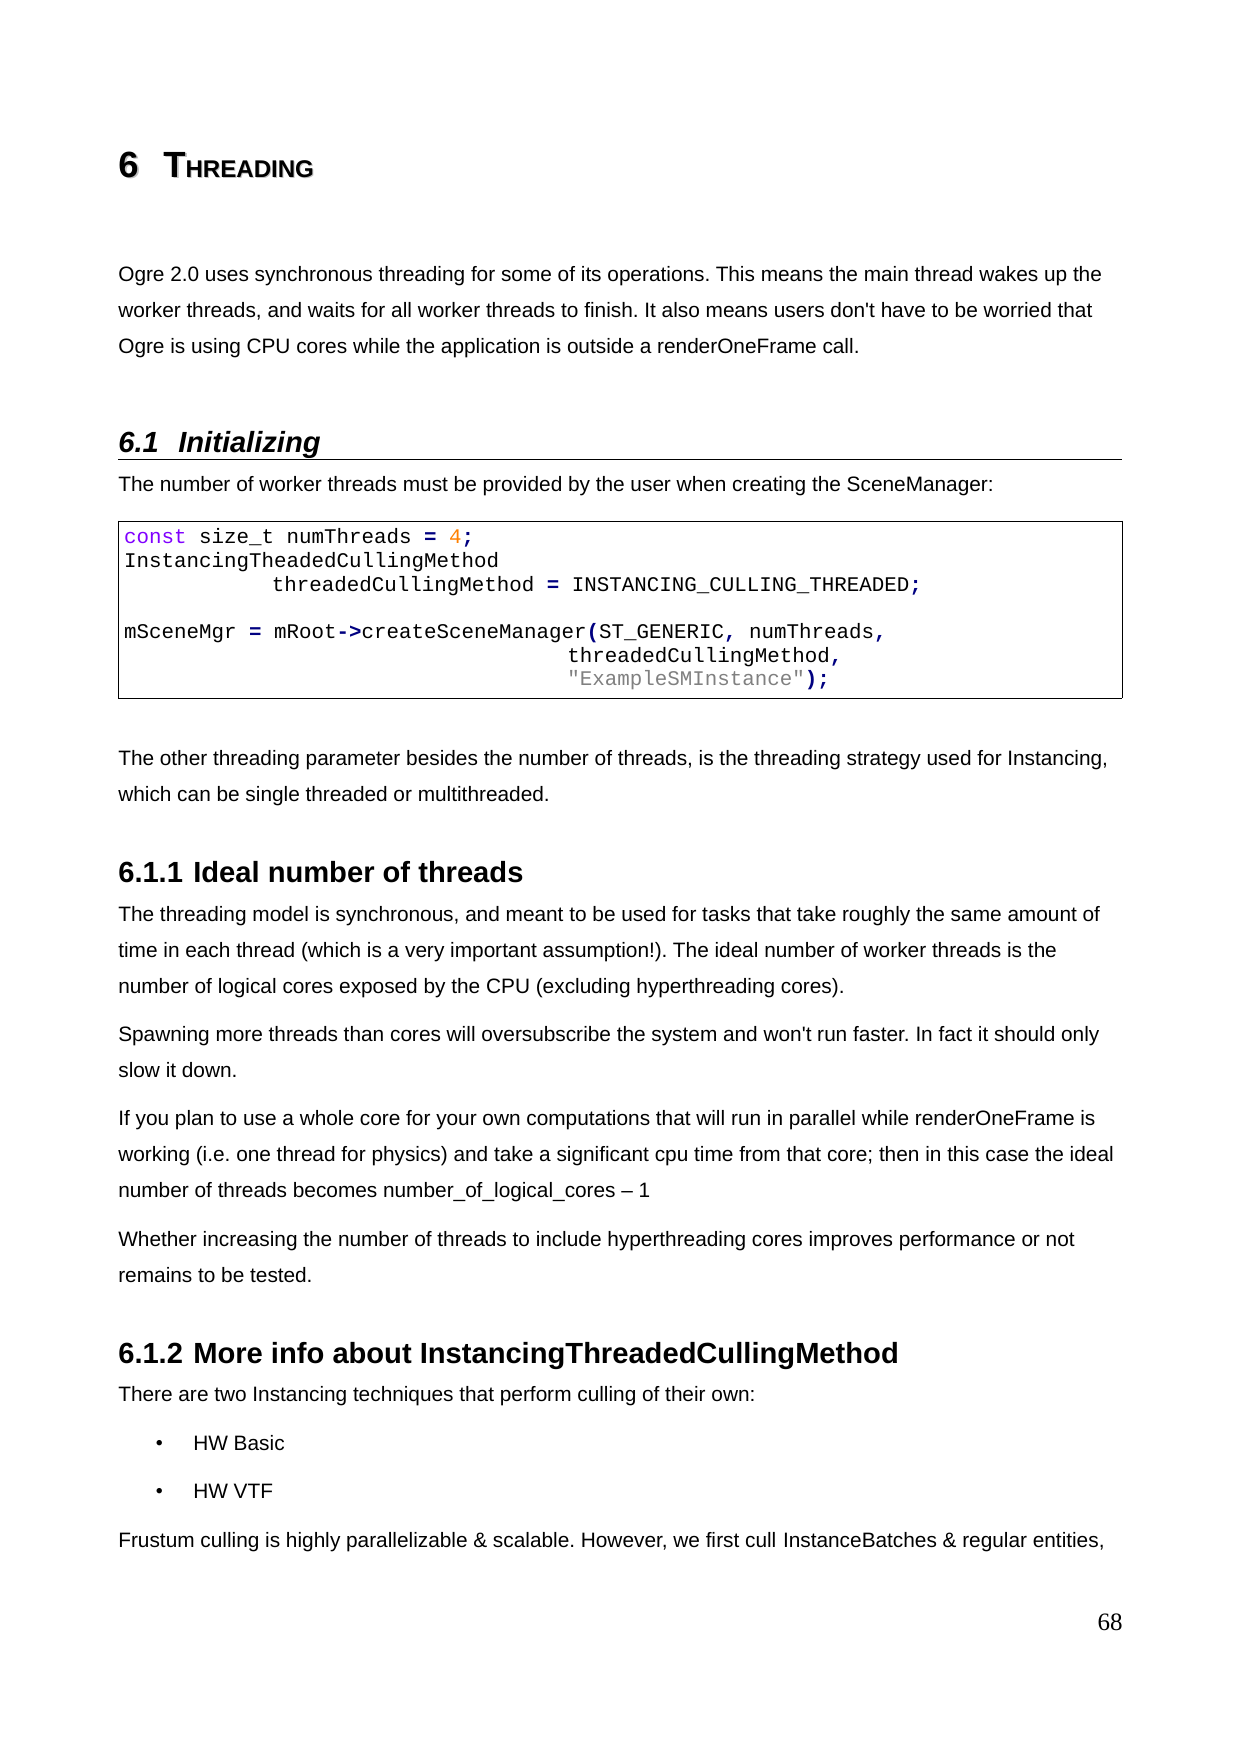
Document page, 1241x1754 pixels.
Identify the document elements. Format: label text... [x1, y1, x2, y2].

text Ogre 2.0 uses synchronous threading for some of its operations. This means the main thread wakes up the worker threads, and waits for all worker threads to finish. It also means users don't have to be worried that Ogre is using CPU cores while the application is outside a renderOneFrame call. [118, 262, 1122, 358]
text The number of worker threads must be provided by the user when creating the SceneManager: [118, 472, 1122, 496]
subtitle Initializing [118, 425, 1122, 459]
text The other threading parameter besides the number of threads, is the threading strategy used for Instancing, which can be single threaded or multithreaded. [118, 746, 1122, 806]
list HW VTF [156, 1479, 1122, 1503]
list HW Basic [156, 1430, 1122, 1454]
text Frustum culling is highly parallelizable & scalable. However, we first cull InstanceBatches & regular entities, [118, 1527, 1122, 1551]
text Whether increasing the number of threads to include hyperthreading cores improves performance or not remains to be tested. [118, 1227, 1122, 1286]
text Spawning more threads than cores will oversubscribe the system and won't run faster. In fact it should only slow it down. [118, 1022, 1122, 1082]
text If you plan to use a whole core for your own computations that will run in parallel while renderOneFrame is working (i.e. one thread for physics) and take a significant cpu time from that core; then in this case the ideal number of threads becomes number_of_logical_cores – 1 [118, 1106, 1122, 1202]
table_header const size_t numThreads = 4; InstancingTheadedCullingMethod threadedCullingMethod = INSTANCING_CULLING_THREADED; mSceneMgr = mRoot->createSceneManager(ST_GENERIC, numThreads, threadedCullingMethod, "ExampleSMInstance"); [119, 522, 1122, 698]
subtitle Ideal number of threads [118, 856, 1122, 889]
text There are two Instancing techniques that perform culling of their own: [118, 1382, 1122, 1406]
text The threading model is synchronous, and meant to be used for tasks that take roughly the same amount of time in each thread (which is a very important assumption!). The ideal number of worker threads is the number of logical cores exposed by the CPU (excluding hyperthreading cores). [118, 902, 1122, 997]
subtitle More info about InstancingThreadedCullingMethod [118, 1336, 1122, 1369]
subtitle Threading [118, 143, 1122, 185]
